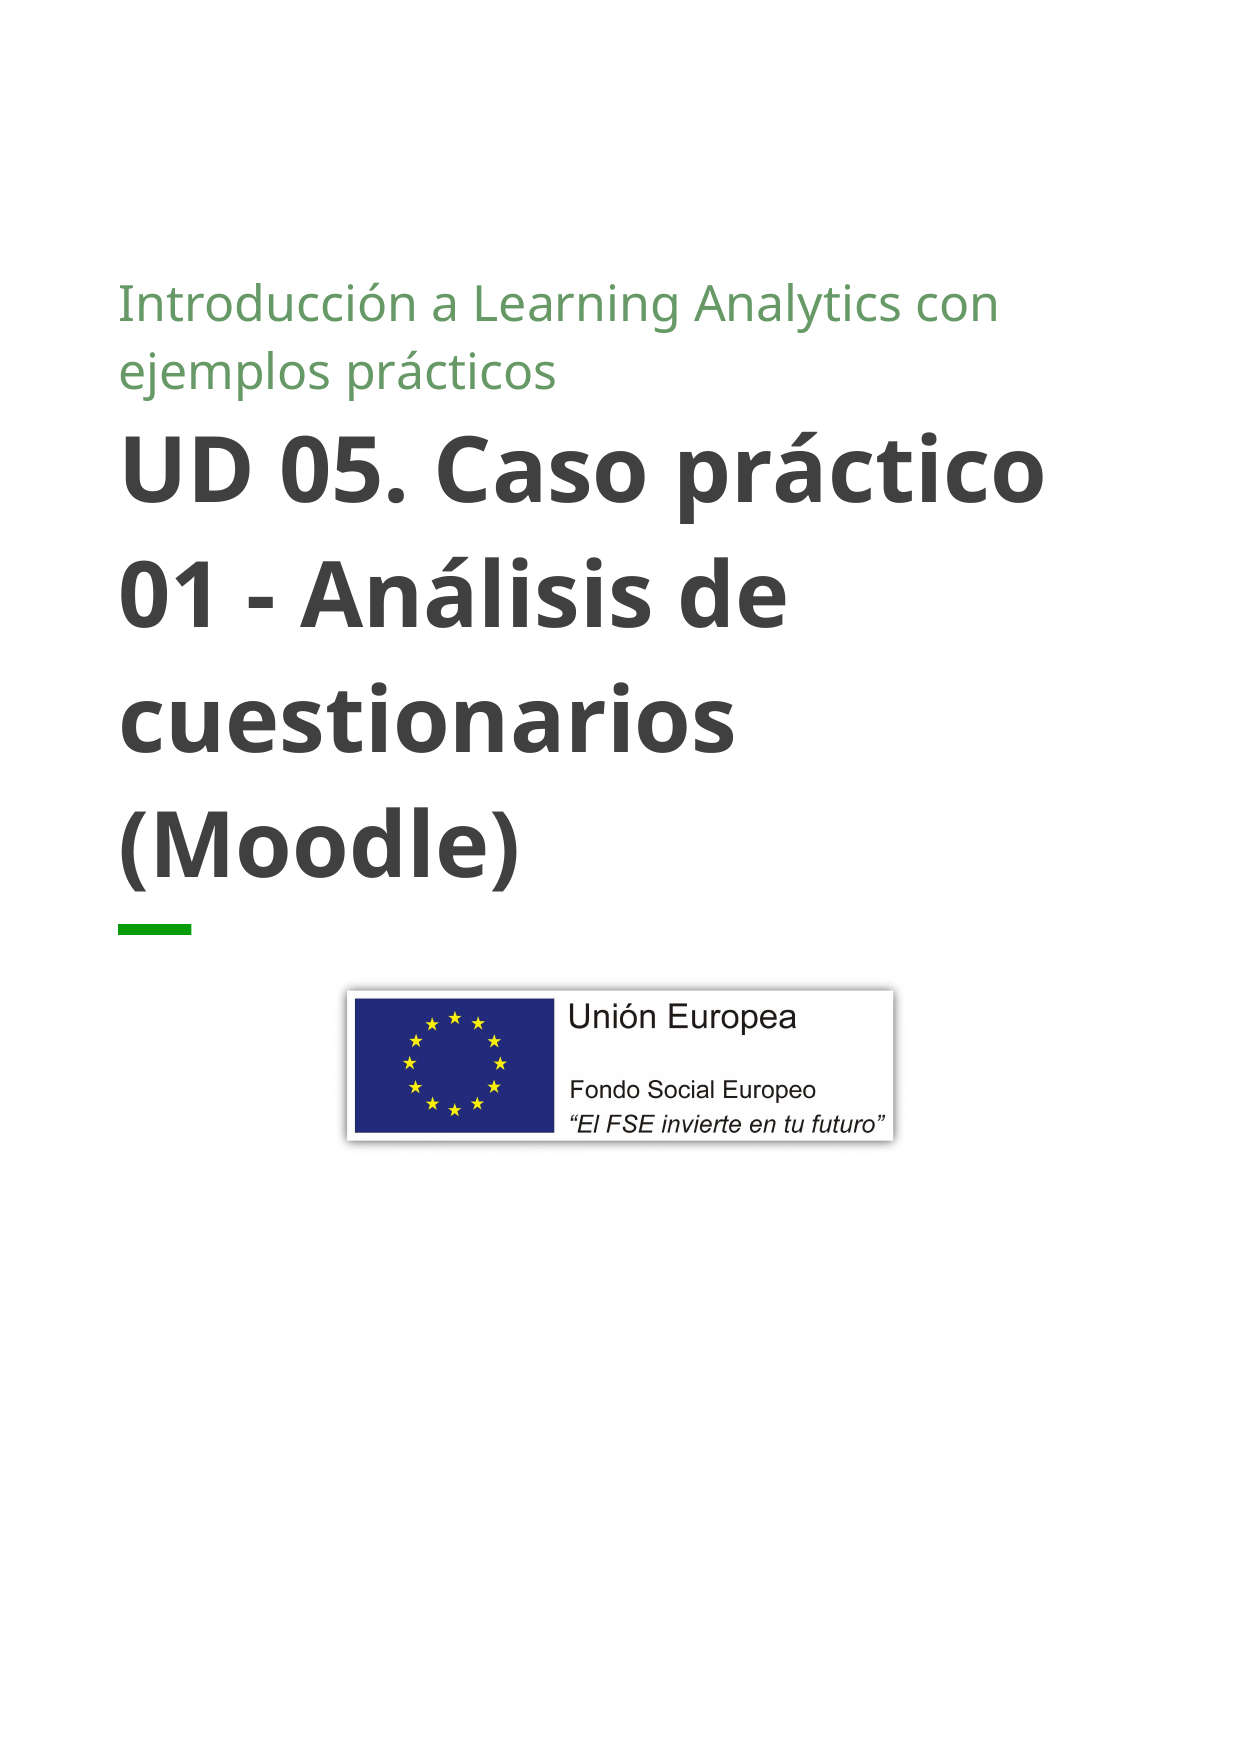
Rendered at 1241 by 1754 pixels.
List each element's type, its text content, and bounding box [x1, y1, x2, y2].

title Introducción a Learning Analytics con ejemplos prácticos UD 05. Caso práctico 01 - Análisis de cuestionarios (Moodle) [118, 268, 1122, 904]
picture [333, 977, 907, 1155]
picture [118, 924, 192, 935]
